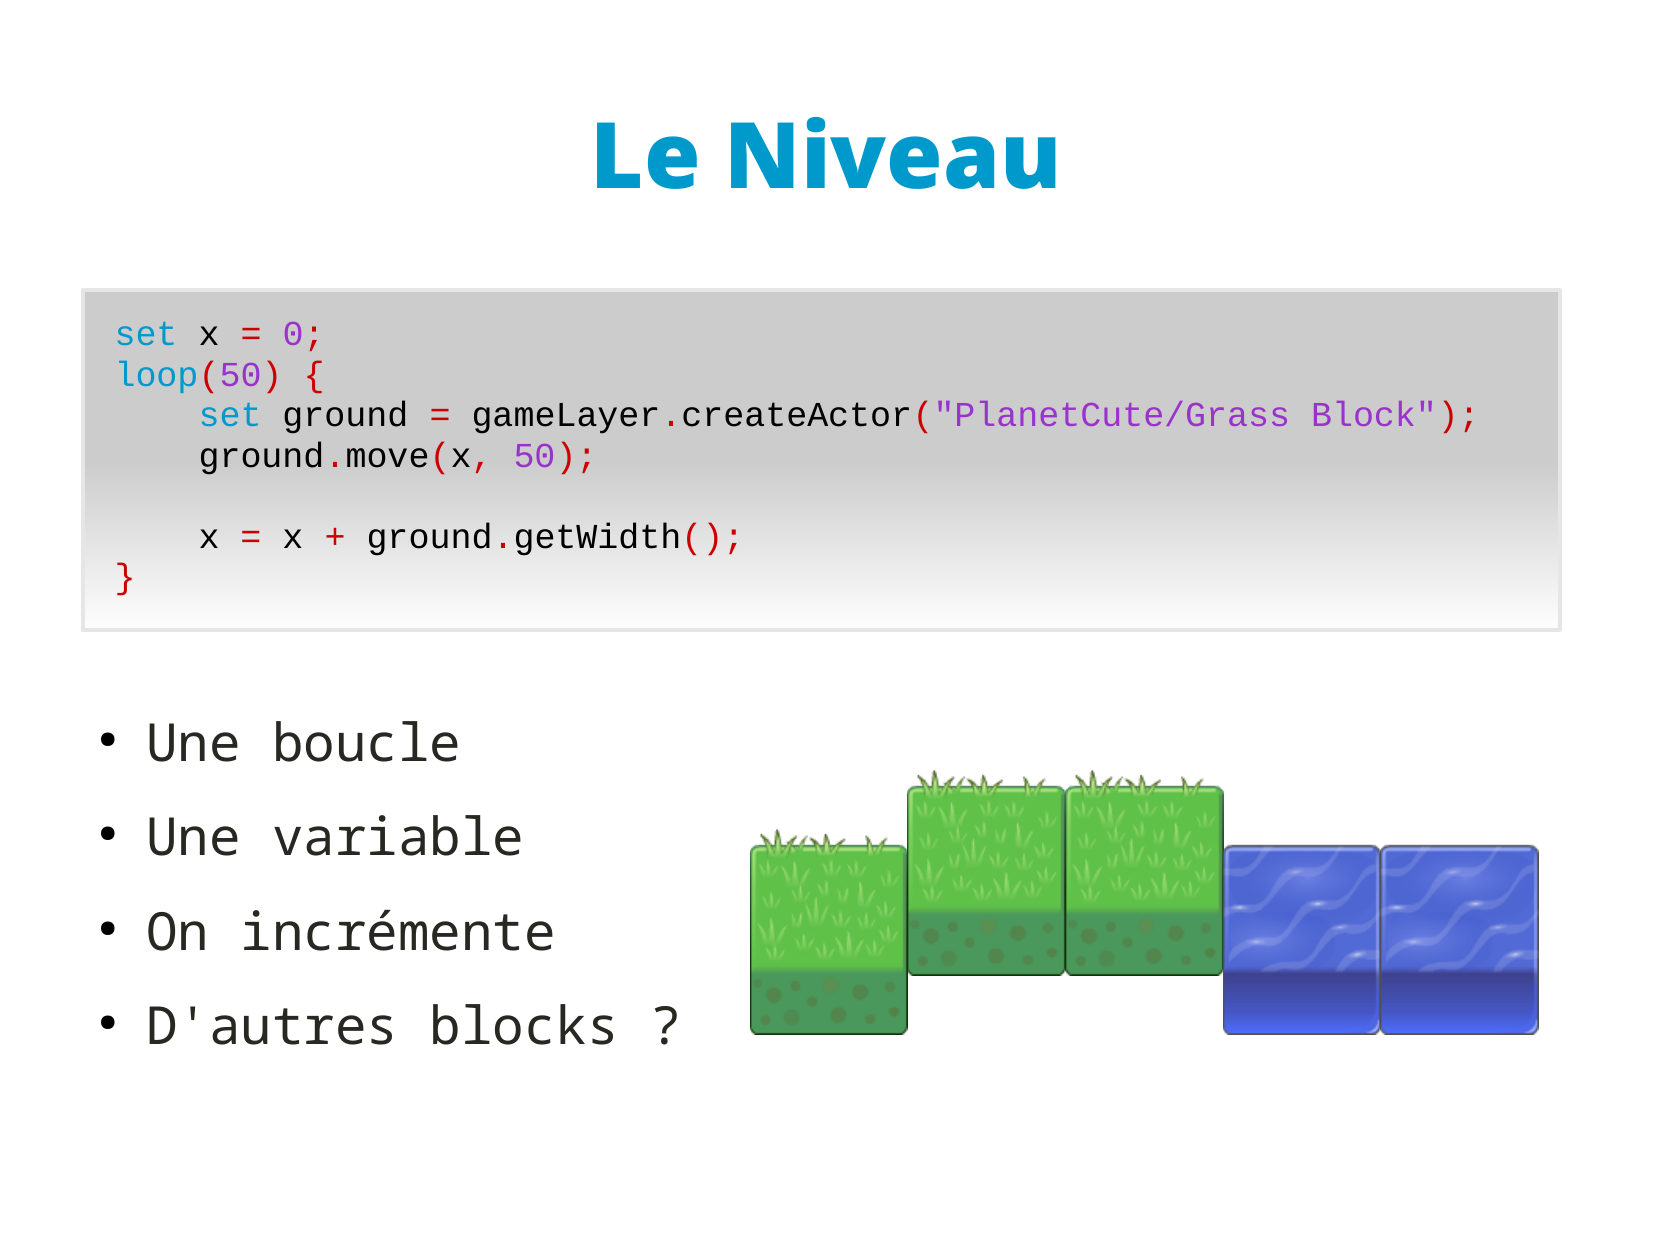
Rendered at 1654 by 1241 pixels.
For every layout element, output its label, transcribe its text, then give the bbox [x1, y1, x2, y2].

picture [750, 708, 1539, 1036]
title Le Niveau [82, 49, 1571, 257]
list set x = 0; loop(50) { set ground = gameLayer.createActor("PlanetCute/Grass Block"); ground.move(x, 50); x = x + ground.getWidth(); } [82, 290, 1561, 631]
list Une boucle Une variable On incrémente D'autres blocks ? [82, 705, 736, 1066]
